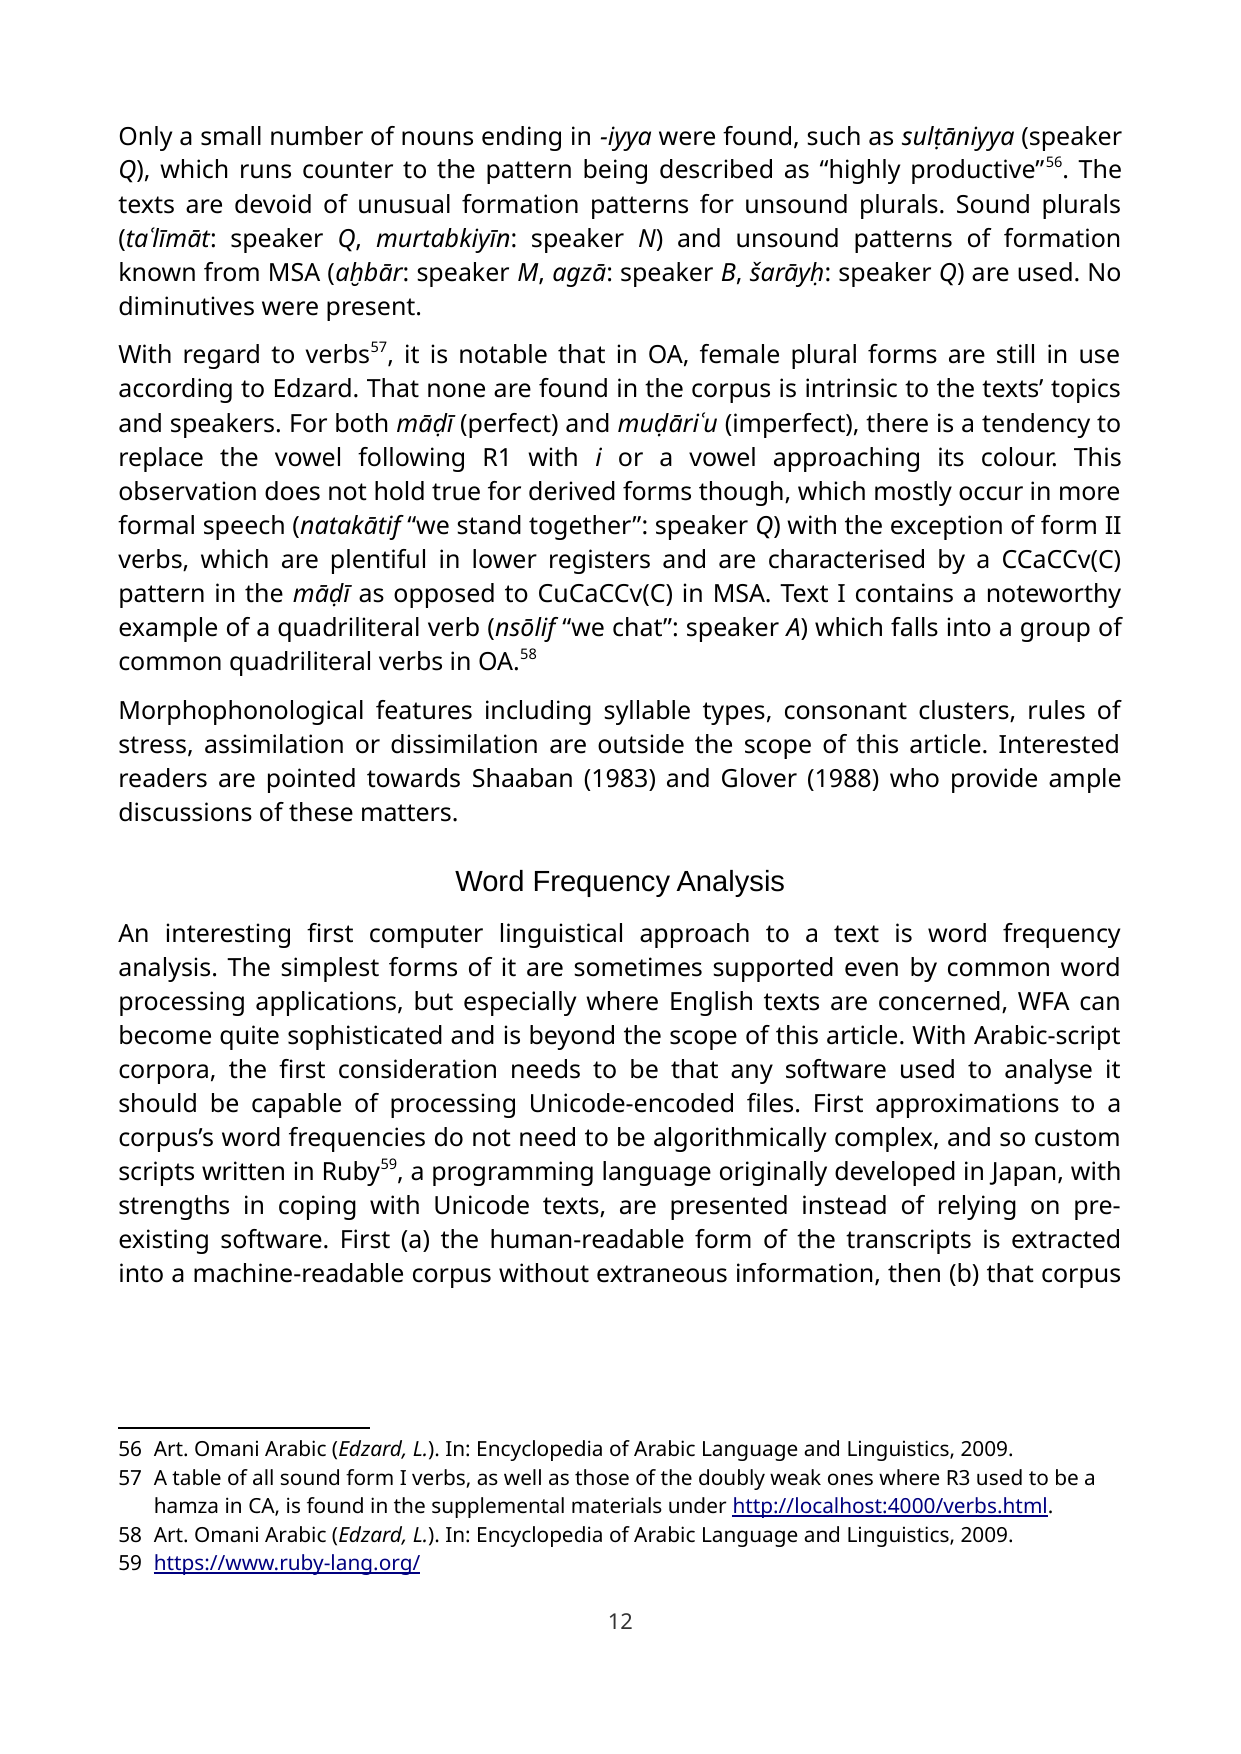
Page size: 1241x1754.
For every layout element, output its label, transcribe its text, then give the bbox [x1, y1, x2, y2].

text Art. Omani Arabic (Edzard, L.). In: Encyclopedia of Arabic Language and Linguistics, 2009. [118, 1520, 1122, 1548]
text Only a small number of nouns ending in -iyya were found, such as sulṭāniyya (speaker Q), which runs counter to the pattern being described as “highly productive”. The texts are devoid of unusual formation patterns for unsound plurals. Sound plurals (taʿlīmāt: speaker Q, murtabkiyīn: speaker N) and unsound patterns of formation known from MSA (aḫbār: speaker M, agzā: speaker B, šarāyḥ: speaker Q) are used. No diminutives were present. [118, 118, 1122, 322]
text Morphophonological features including syllable types, consonant clusters, rules of stress, assimilation or dissimilation are outside the scope of this article. Interested readers are pointed towards Shaaban (1983) and Glover (1988) who provide ample discussions of these matters. [118, 692, 1122, 828]
text Art. Omani Arabic (Edzard, L.). In: Encyclopedia of Arabic Language and Linguistics, 2009. [118, 1434, 1122, 1463]
text A table of all sound form I verbs, as well as those of the doubly weak ones where R3 used to be a hamza in CA, is found in the supplemental materials under http://localhost:4000/verbs.html. [118, 1463, 1122, 1520]
text An interesting first computer linguistical approach to a text is word frequency analysis. The simplest forms of it are sometimes supported even by common word processing applications, but especially where English texts are concerned, WFA can become quite sophisticated and is beyond the scope of this article. With Arabic-script corpora, the first consideration needs to be that any software used to analyse it should be capable of processing Unicode-encoded files. First approximations to a corpus’s word frequencies do not need to be algorithmically complex, and so custom scripts written in Ruby, a programming language originally developed in Japan, with strengths in coping with Unicode texts, are presented instead of relying on pre-existing software. First (a) the human-readable form of the transcripts is extracted into a machine-readable corpus without extraneous information, then (b) that corpus [118, 915, 1122, 1324]
text https://www.ruby-lang.org/ [118, 1548, 1122, 1577]
text With regard to verbs, it is notable that in OA, female plural forms are still in use according to Edzard. That none are found in the corpus is intrinsic to the texts’ topics and speakers. For both māḍī (perfect) and muḍāriʿu (imperfect), there is a tendency to replace the vowel following R1 with i or a vowel approaching its colour. This observation does not hold true for derived forms though, which mostly occur in more formal speech (natakātif “we stand together”: speaker Q) with the exception of form II verbs, which are plentiful in lower registers and are characterised by a CCaCCv(C) pattern in the māḍī as opposed to CuCaCCv(C) in MSA. Text I contains a noteworthy example of a quadriliteral verb (nsōlif “we chat”: speaker A) which falls into a group of common quadriliteral verbs in OA. [118, 337, 1122, 678]
subtitle Word Frequency Analysis [118, 864, 1122, 897]
